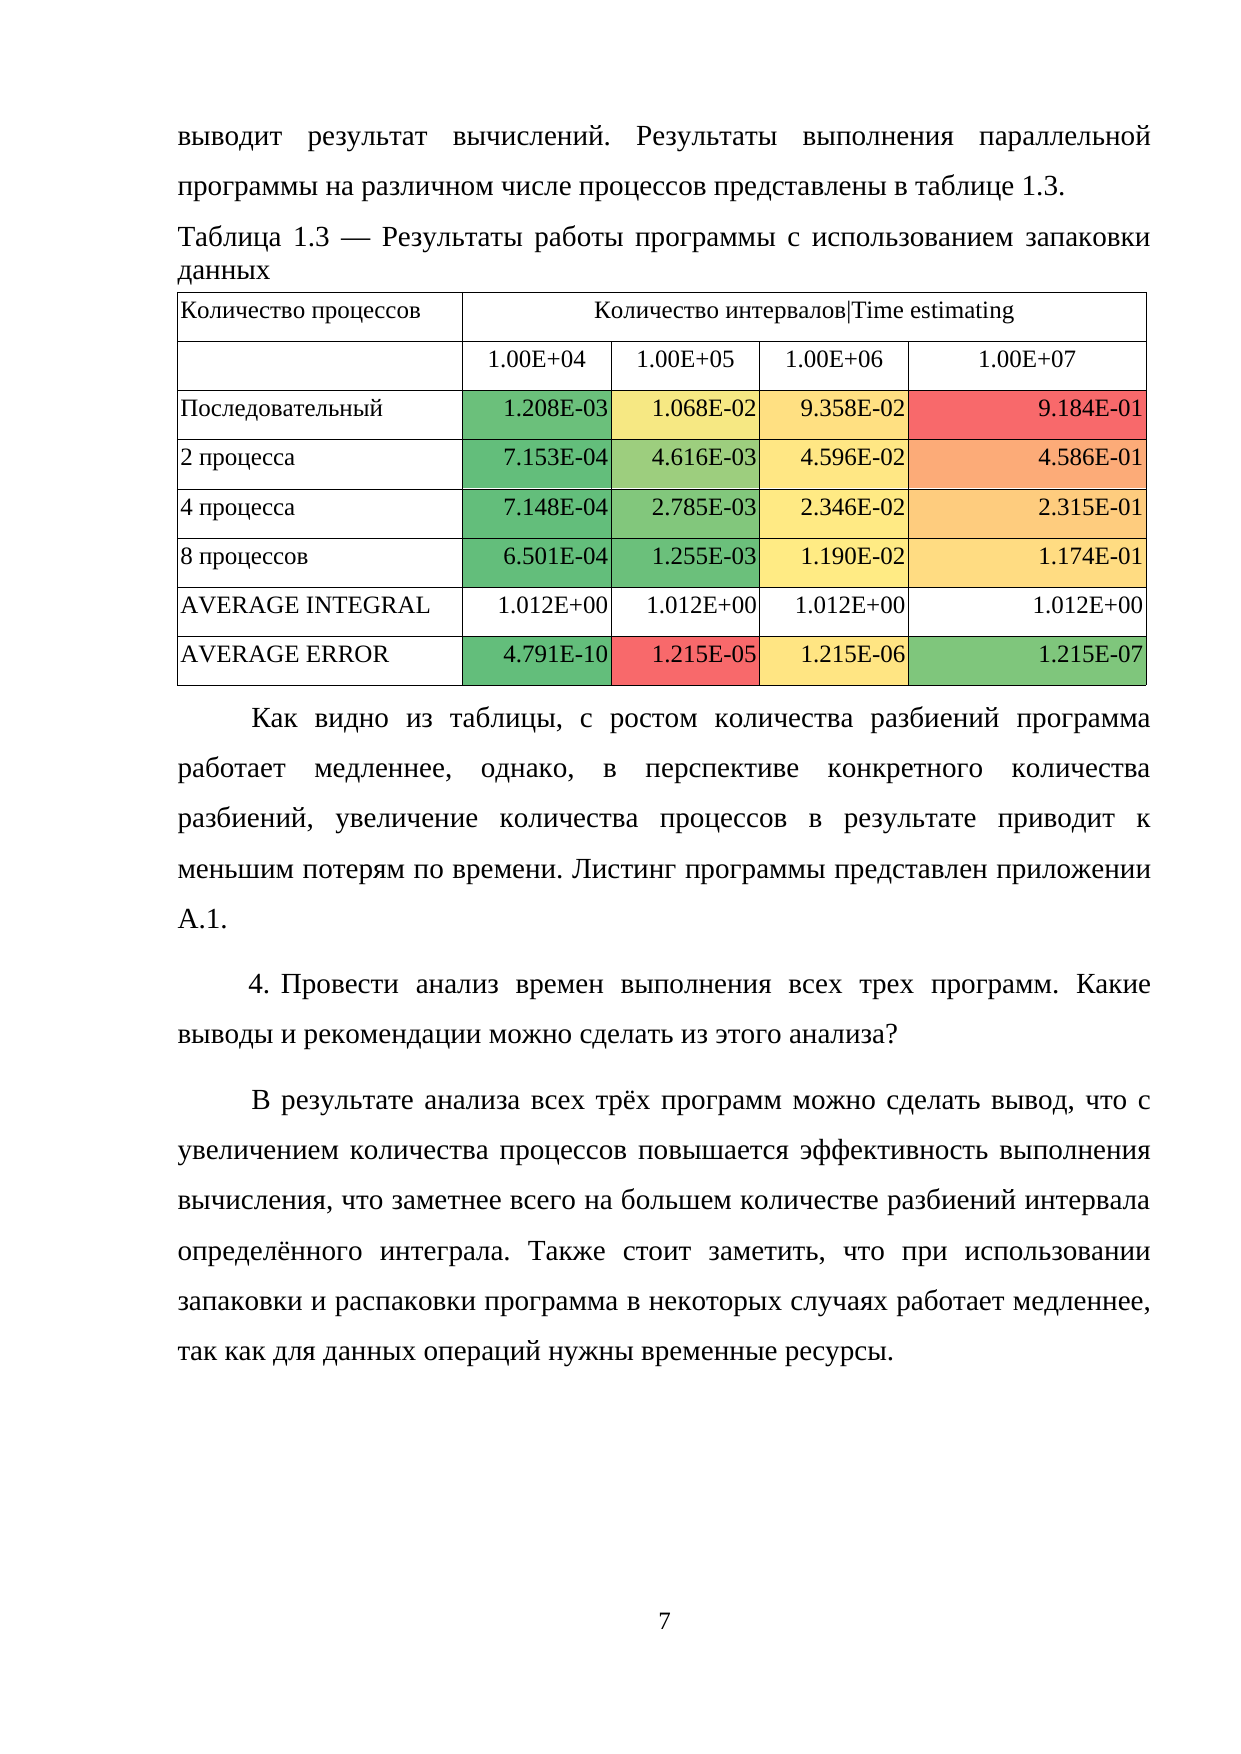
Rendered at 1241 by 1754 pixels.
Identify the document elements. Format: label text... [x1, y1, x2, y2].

table_cell 9.184E-01 [909, 391, 1146, 439]
table_cell 4.586E-01 [909, 440, 1146, 488]
table_cell AVERAGE INTEGRAL [178, 588, 462, 636]
table_cell 4.791E-10 [463, 637, 611, 685]
text выводит результат вычислений. Результаты выполнения параллельной программы на различном числе процессов представлены в таблице 1.3. [177, 118, 1152, 202]
table_cell 1.215E-06 [760, 637, 908, 685]
table_cell AVERAGE ERROR [178, 637, 462, 685]
text Таблица 1.3 — Результаты работы программы с использованием запаковки данных [177, 219, 1152, 286]
table_cell 1.00E+04 [463, 342, 611, 390]
table_cell 1.012E+00 [612, 588, 759, 636]
text В результате анализа всех трёх программ можно сделать вывод, что с увеличением количества процессов повышается эффективность выполнения вычисления, что заметнее всего на большем количестве разбиений интервала определённого интеграла. Также стоит заметить, что при использовании запаковки и распаковки программа в некоторых случаях работает медленнее, так как для данных операций нужны временные ресурсы. [177, 1082, 1152, 1367]
table_cell 1.012E+00 [463, 588, 611, 636]
table_cell 8 процессов [178, 539, 462, 587]
table_cell Последовательный [178, 391, 462, 439]
table_cell 7.148E-04 [463, 490, 611, 538]
table_cell 4.616E-03 [612, 440, 759, 488]
table_cell 1.012E+00 [760, 588, 908, 636]
table_cell 1.00E+07 [909, 342, 1146, 390]
table_cell 1.012E+00 [909, 588, 1146, 636]
table_cell 2.785E-03 [612, 490, 759, 538]
table_cell 2 процесса [178, 440, 462, 488]
table_cell [178, 342, 462, 390]
table_cell 2.346E-02 [760, 490, 908, 538]
table_header Количество процессов [178, 293, 462, 341]
table_cell 2.315E-01 [909, 490, 1146, 538]
table_cell 4 процесса [178, 490, 462, 538]
table_cell 1.00E+06 [760, 342, 908, 390]
table_cell 1.174E-01 [909, 539, 1146, 587]
table_cell 9.358E-02 [760, 391, 908, 439]
table_cell 1.00E+05 [612, 342, 759, 390]
list Провести анализ времен выполнения всех трех программ. Какие выводы и рекомендации можно сделать из этого анализа? [177, 966, 1152, 1050]
table_cell 1.255E-03 [612, 539, 759, 587]
table_cell 1.208E-03 [463, 391, 611, 439]
table_cell 7.153E-04 [463, 440, 611, 488]
table_cell 1.215E-05 [612, 637, 759, 685]
text Как видно из таблицы, с ростом количества разбиений программа работает медленнее, однако, в перспективе конкретного количества разбиений, увеличение количества процессов в результате приводит к меньшим потерям по времени. Листинг программы представлен приложении А.1. [177, 700, 1152, 935]
table_cell 6.501E-04 [463, 539, 611, 587]
table_cell 1.068E-02 [612, 391, 759, 439]
table_cell 4.596E-02 [760, 440, 908, 488]
table_cell 1.215E-07 [909, 637, 1146, 685]
table_header Количество интервалов|Time estimating [463, 293, 1146, 341]
